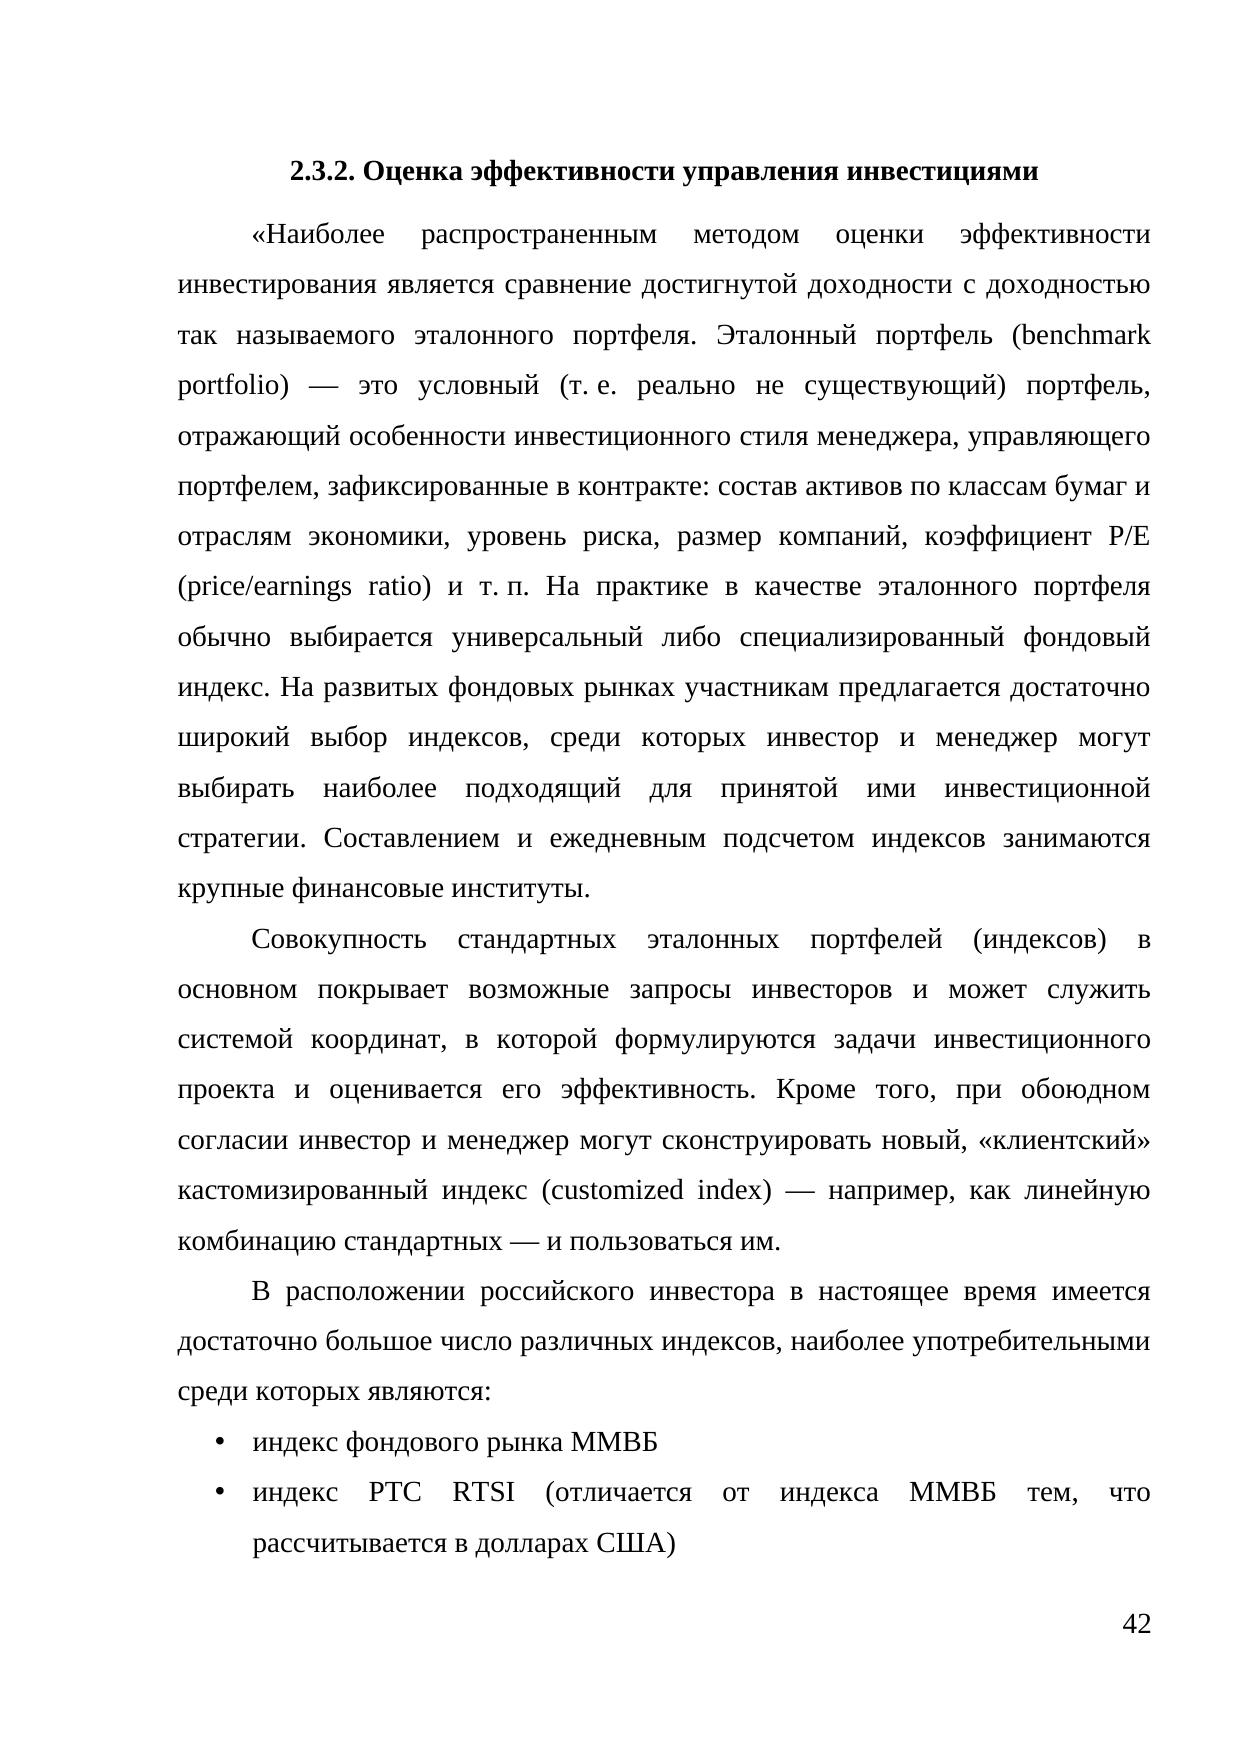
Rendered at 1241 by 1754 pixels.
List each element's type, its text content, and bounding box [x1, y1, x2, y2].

text В расположении российского инвестора в настоящее время имеется достаточно большое число различных индексов, наиболее употребительными среди которых являются: [177, 1273, 1152, 1407]
text «Наиболее распространенным методом оценки эффективности инвестирования является сравнение достигнутой доходности с доходностью так называемого эталонного портфеля. Эталонный портфель (benchmark portfolio) — это условный (т. е. реально не существующий) портфель, отражающий особенности инвестиционного стиля менеджера, управляющего портфелем, зафиксированные в контракте: состав активов по классам бумаг и отраслям экономики, уровень риска, размер компаний, коэффициент P/E (price/earnings ratio) и т. п. На практике в качестве эталонного портфеля обычно выбирается универсальный либо специализированный фондовый индекс. На развитых фондовых рынках участникам предлагается достаточно широкий выбор индексов, среди которых инвестор и менеджер могут выбирать наиболее подходящий для принятой ими инвестиционной стратегии. Составлением и ежедневным подсчетом индексов занимаются крупные финансовые институты. [177, 216, 1152, 904]
text Совокупность стандартных эталонных портфелей (индексов) в основном покрывает возможные запросы инвесторов и может служить системой координат, в которой формулируются задачи инвестиционного проекта и оценивается его эффективность. Кроме того, при обоюдном согласии инвестор и менеджер могут сконструировать новый, «клиентский» кастомизированный индекс (customized index) — например, как линейную комбинацию стандартных — и пользоваться им. [177, 921, 1152, 1256]
subtitle 2.3.2. Оценка эффективности управления инвестициями [177, 153, 1152, 187]
list индекс фондового рынка ММВБ [215, 1424, 1152, 1457]
list индекс РТС RTSI (отличается от индекса ММВБ тем, что рассчитывается в долларах США) [215, 1474, 1152, 1558]
